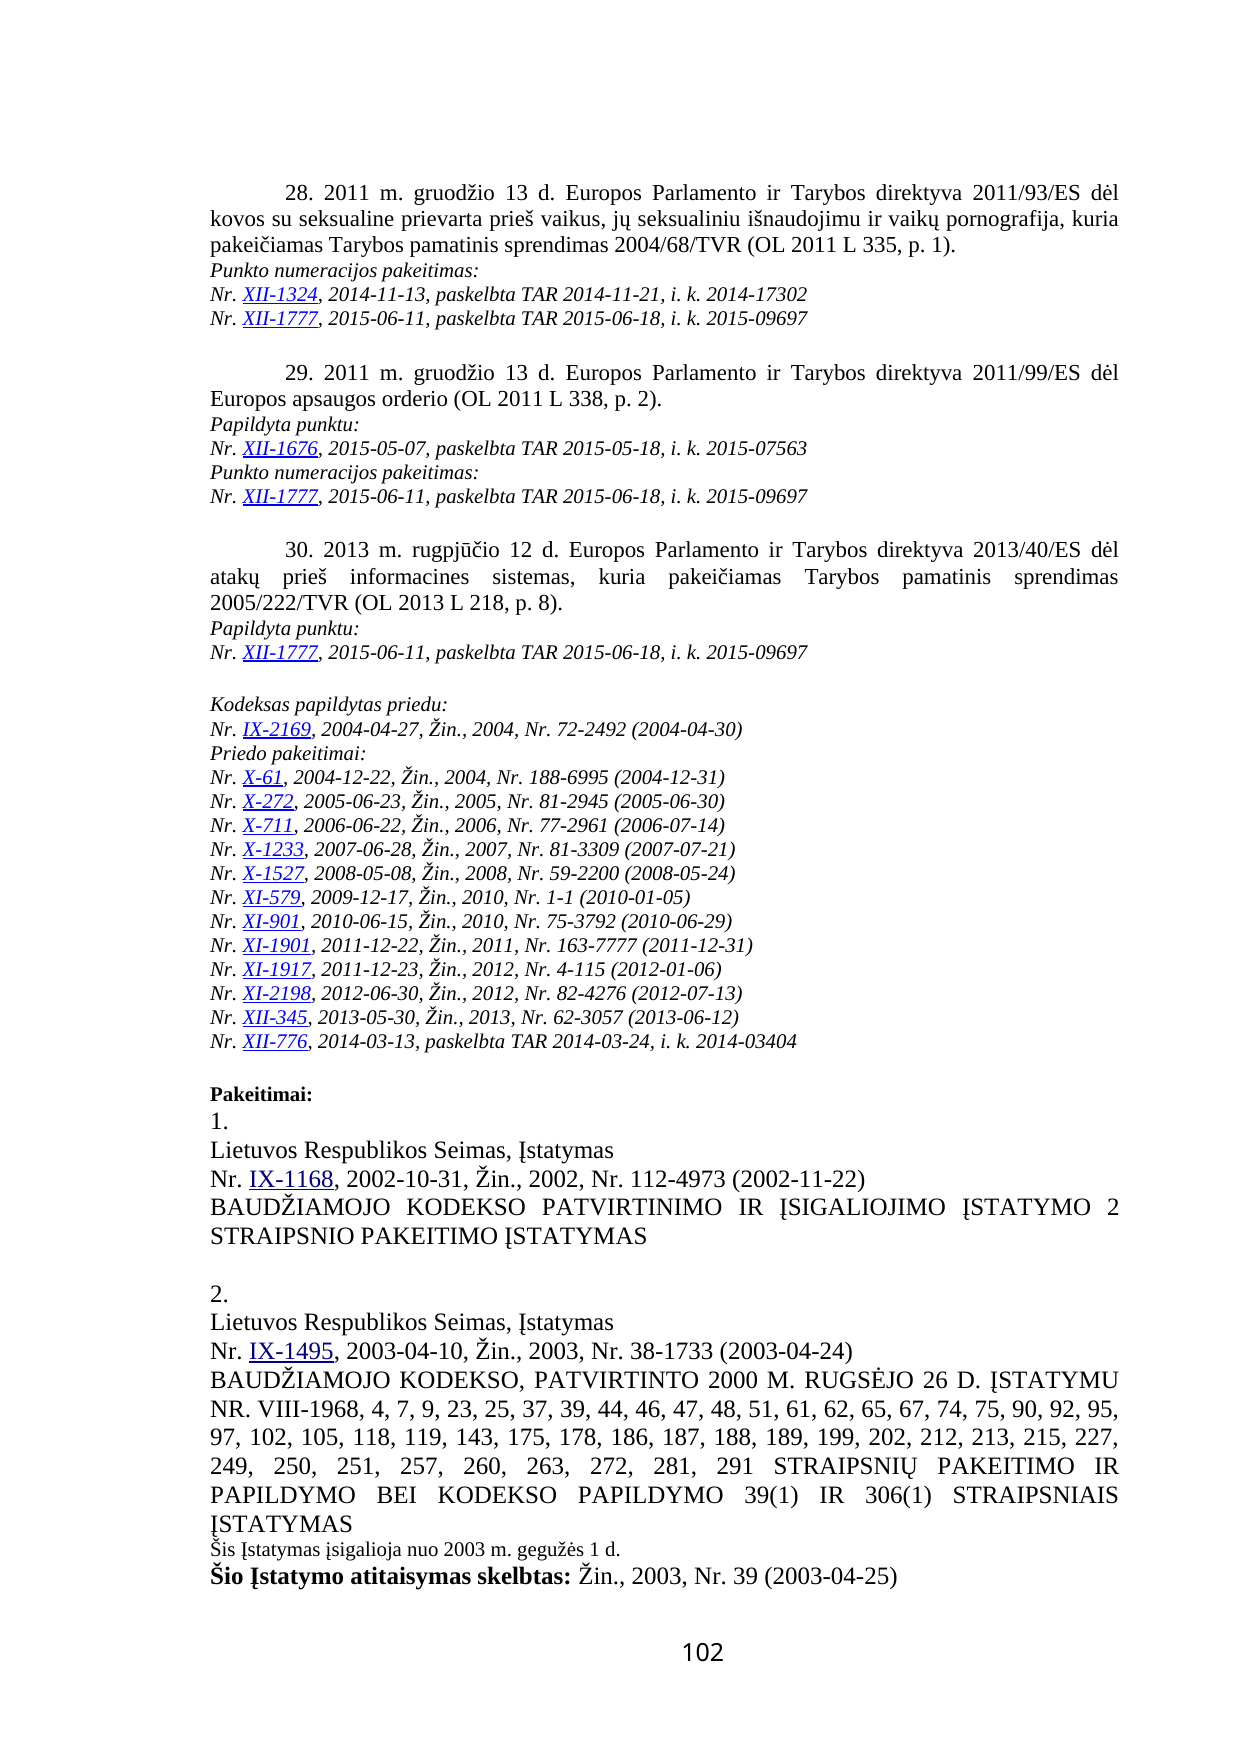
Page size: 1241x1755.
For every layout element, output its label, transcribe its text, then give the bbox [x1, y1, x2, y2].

text Nr. XI-1901, 2011-12-22, Žin., 2011, Nr. 163-7777 (2011-12-31) [210, 933, 1120, 957]
text Nr. X-61, 2004-12-22, Žin., 2004, Nr. 188-6995 (2004-12-31) [210, 764, 1120, 789]
text 29. 2011 m. gruodžio 13 d. Europos Parlamento ir Tarybos direktyva 2011/99/ES dėl Europos apsaugos orderio (OL 2011 L 338, p. 2). [210, 359, 1120, 411]
text Nr. XII-1676, 2015-05-07, paskelbta TAR 2015-05-18, i. k. 2015-07563 [210, 436, 1120, 459]
text 28. 2011 m. gruodžio 13 d. Europos Parlamento ir Tarybos direktyva 2011/93/ES dėl kovos su seksualine prievarta prieš vaikus, jų seksualiniu išnaudojimu ir vaikų pornografija, kuria pakeičiamas Tarybos pamatinis sprendimas 2004/68/TVR (OL 2011 L 335, p. 1). [210, 179, 1120, 258]
text Papildyta punktu: [210, 411, 1120, 436]
text Kodeksas papildytas priedu: [210, 692, 1120, 716]
text Pakeitimai: [210, 1082, 1120, 1106]
text Nr. X-1233, 2007-06-28, Žin., 2007, Nr. 81-3309 (2007-07-21) [210, 837, 1120, 861]
text Nr. XII-1777, 2015-06-11, paskelbta TAR 2015-06-18, i. k. 2015-09697 [210, 484, 1120, 508]
text 2. [210, 1279, 1120, 1307]
text Nr. XI-579, 2009-12-17, Žin., 2010, Nr. 1-1 (2010-01-05) [210, 885, 1120, 909]
text Priedo pakeitimai: [210, 741, 1120, 764]
text Nr. XII-345, 2013-05-30, Žin., 2013, Nr. 62-3057 (2013-06-12) [210, 1005, 1120, 1029]
text Šio Įstatymo atitaisymas skelbtas: Žin., 2003, Nr. 39 (2003-04-25) [210, 1561, 1120, 1590]
text BAUDŽIAMOJO KODEKSO PATVIRTINIMO IR ĮSIGALIOJIMO ĮSTATYMO 2 STRAIPSNIO PAKEITIMO ĮSTATYMAS [210, 1192, 1120, 1250]
text BAUDŽIAMOJO KODEKSO, PATVIRTINTO 2000 M. RUGSĖJO 26 D. ĮSTATYMU NR. VIII-1968, 4, 7, 9, 23, 25, 37, 39, 44, 46, 47, 48, 51, 61, 62, 65, 67, 74, 75, 90, 92, 95, 97, 102, 105, 118, 119, 143, 175, 178, 186, 187, 188, 189, 199, 202, 212, 213, 215, 227, 249, 250, 251, 257, 260, 263, 272, 281, 291 STRAIPSNIŲ PAKEITIMO IR PAPILDYMO BEI KODEKSO PAPILDYMO 39(1) IR 306(1) STRAIPSNIAIS ĮSTATYMAS [210, 1365, 1120, 1537]
text 1. [210, 1106, 1120, 1135]
text Nr. XII-1777, 2015-06-11, paskelbta TAR 2015-06-18, i. k. 2015-09697 [210, 639, 1120, 664]
text Šis Įstatymas įsigalioja nuo 2003 m. gegužės 1 d. [210, 1537, 1120, 1561]
text Nr. IX-2169, 2004-04-27, Žin., 2004, Nr. 72-2492 (2004-04-30) [210, 716, 1120, 741]
text Nr. XI-1917, 2011-12-23, Žin., 2012, Nr. 4-115 (2012-01-06) [210, 957, 1120, 981]
text Nr. X-1527, 2008-05-08, Žin., 2008, Nr. 59-2200 (2008-05-24) [210, 861, 1120, 885]
text Nr. XII-1324, 2014-11-13, paskelbta TAR 2014-11-21, i. k. 2014-17302 [210, 282, 1120, 306]
text Nr. XI-901, 2010-06-15, Žin., 2010, Nr. 75-3792 (2010-06-29) [210, 909, 1120, 933]
text Nr. X-272, 2005-06-23, Žin., 2005, Nr. 81-2945 (2005-06-30) [210, 789, 1120, 813]
text Nr. XII-776, 2014-03-13, paskelbta TAR 2014-03-24, i. k. 2014-03404 [210, 1029, 1120, 1053]
text Lietuvos Respublikos Seimas, Įstatymas [210, 1135, 1120, 1164]
text Punkto numeracijos pakeitimas: [210, 258, 1120, 282]
text Nr. X-711, 2006-06-22, Žin., 2006, Nr. 77-2961 (2006-07-14) [210, 813, 1120, 837]
text Nr. IX-1168, 2002-10-31, Žin., 2002, Nr. 112-4973 (2002-11-22) [210, 1164, 1120, 1192]
text Nr. XI-2198, 2012-06-30, Žin., 2012, Nr. 82-4276 (2012-07-13) [210, 981, 1120, 1005]
text 30. 2013 m. rugpjūčio 12 d. Europos Parlamento ir Tarybos direktyva 2013/40/ES dėl atakų prieš informacines sistemas, kuria pakeičiamas Tarybos pamatinis sprendimas 2005/222/TVR (OL 2013 L 218, p. 8). [210, 536, 1120, 616]
text Papildyta punktu: [210, 616, 1120, 639]
text Nr. XII-1777, 2015-06-11, paskelbta TAR 2015-06-18, i. k. 2015-09697 [210, 306, 1120, 330]
text Punkto numeracijos pakeitimas: [210, 459, 1120, 484]
text Lietuvos Respublikos Seimas, Įstatymas [210, 1307, 1120, 1336]
text Nr. IX-1495, 2003-04-10, Žin., 2003, Nr. 38-1733 (2003-04-24) [210, 1336, 1120, 1365]
